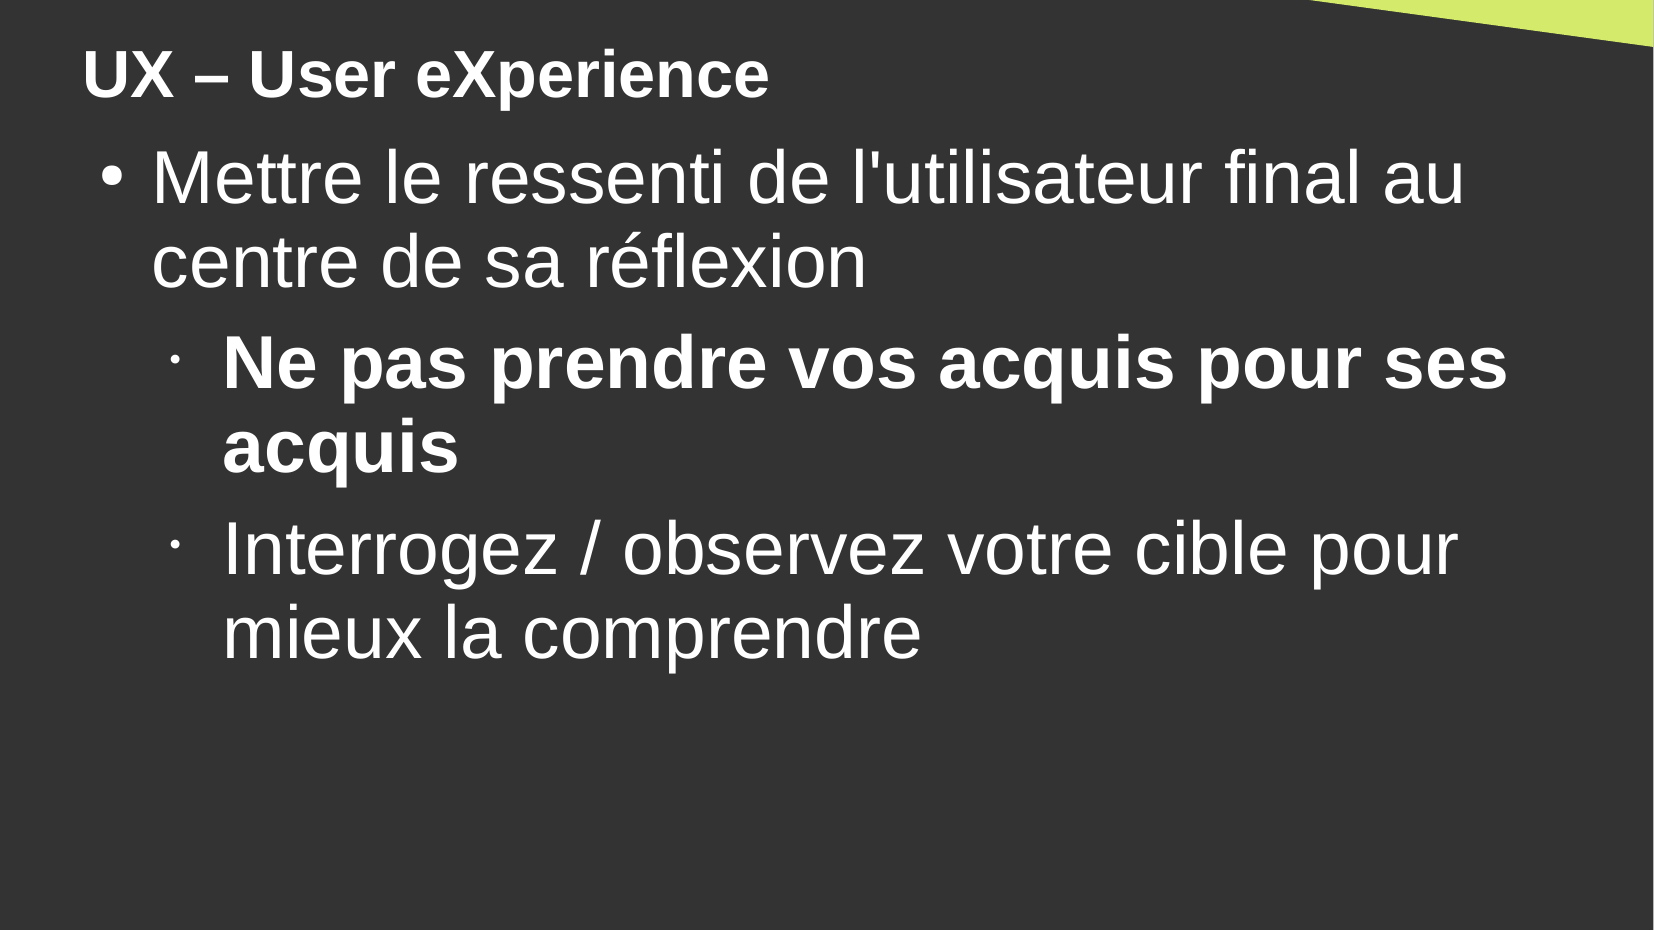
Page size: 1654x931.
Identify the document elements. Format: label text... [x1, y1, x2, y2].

title UX – User eXperience [82, 37, 1571, 114]
list Mettre le ressenti de l'utilisateur final au centre de sa réflexion Ne pas prendre vos acquis pour ses acquis Interrogez / observez votre cible pour mieux la comprendre [80, 135, 1620, 827]
text_box [1309, 0, 1654, 48]
